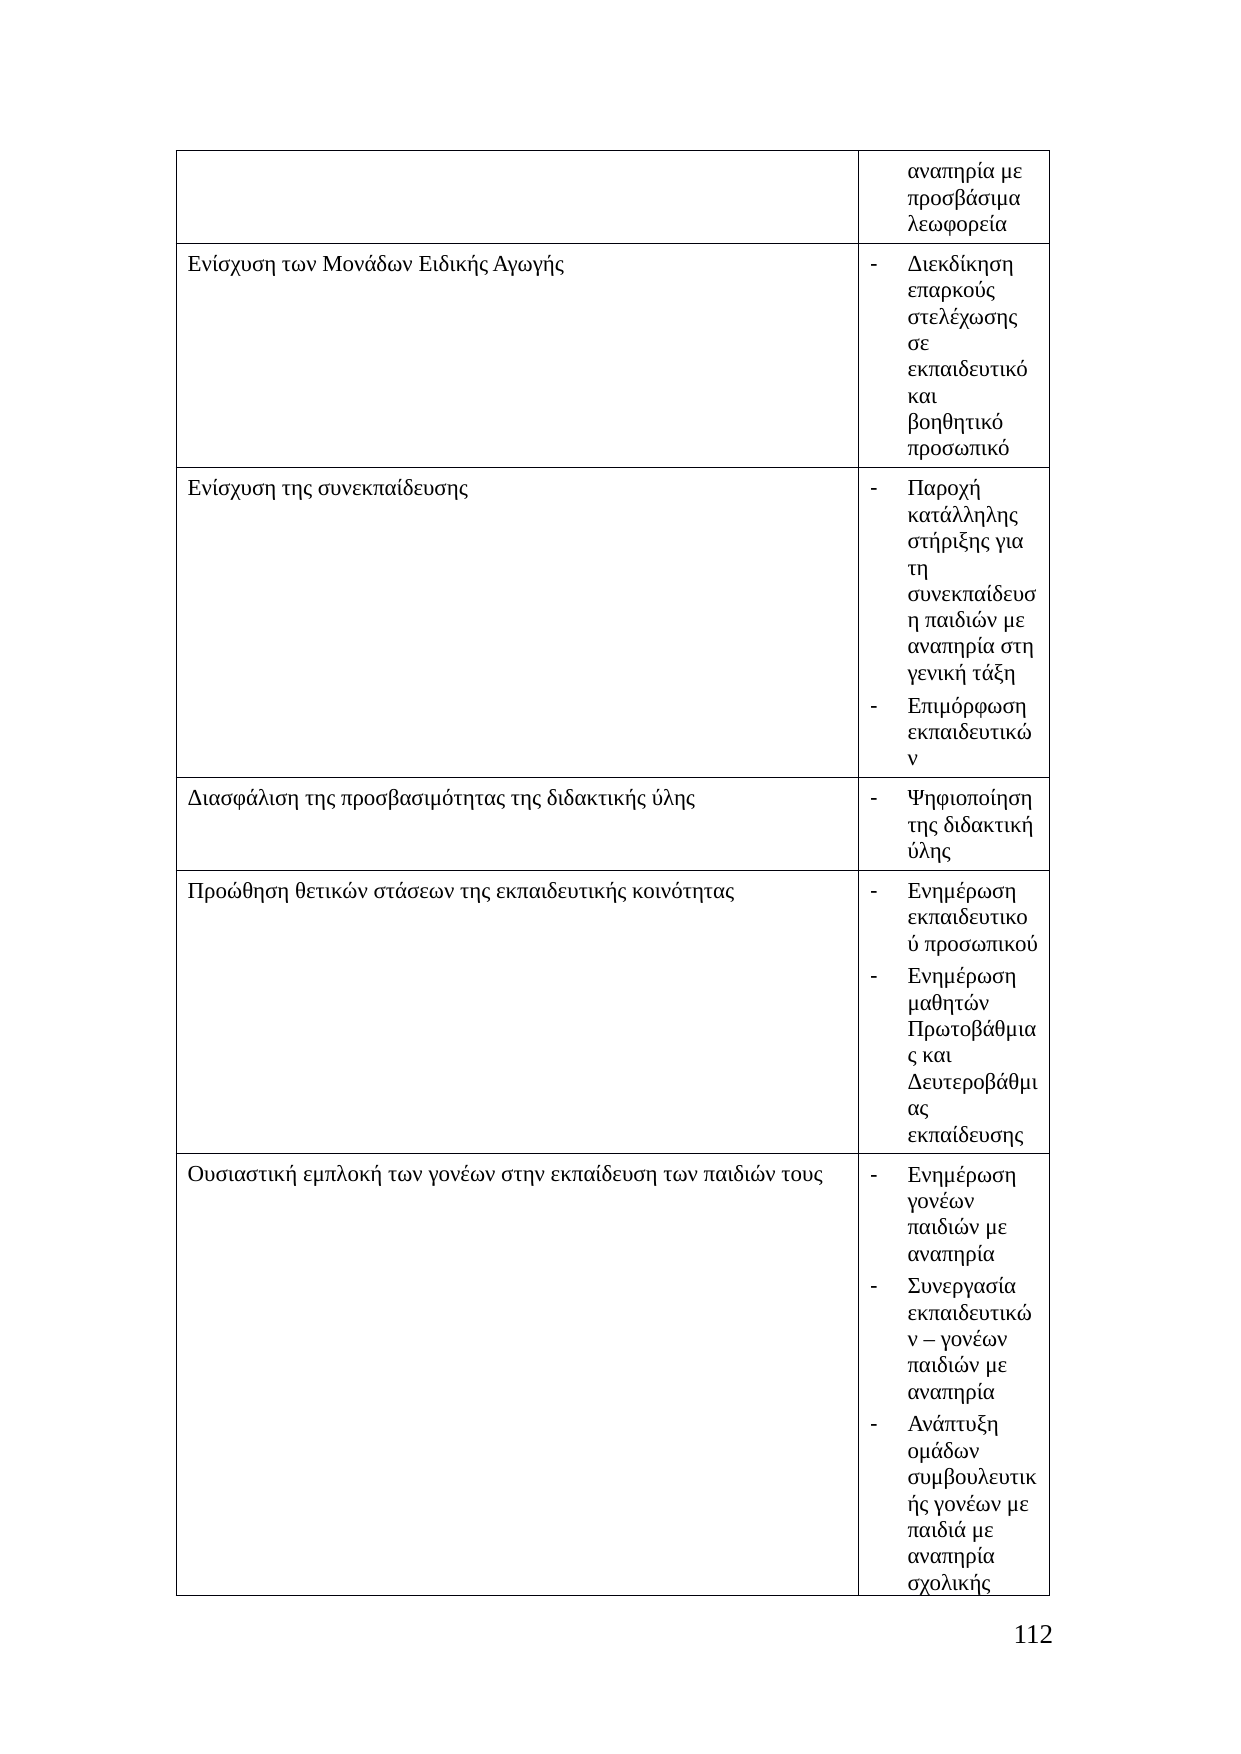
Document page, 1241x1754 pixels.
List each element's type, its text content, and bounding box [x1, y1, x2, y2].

table_cell Ενίσχυση της συνεκπαίδευσης [177, 468, 858, 777]
table_cell Ενημέρωση εκπαιδευτικού προσωπικού Ενημέρωση μαθητών Πρωτοβάθμιας και Δευτεροβάθμιας εκπαίδευσης [859, 871, 1049, 1153]
table_cell Παροχή κατάλληλης στήριξης για τη συνεκπαίδευση παιδιών με αναπηρία στη γενική τάξη Επιμόρφωση εκπαιδευτικών [859, 468, 1049, 777]
table_cell Διασφάλιση της προσβασιμότητας της διδακτικής ύλης [177, 778, 858, 870]
table_cell [177, 151, 858, 243]
table_cell αναπηρία με προσβάσιμα λεωφορεία [859, 151, 1049, 243]
table_cell Ουσιαστική εμπλοκή των γονέων στην εκπαίδευση των παιδιών τους [177, 1154, 858, 1595]
table_cell Προώθηση θετικών στάσεων της εκπαιδευτικής κοινότητας [177, 871, 858, 1153]
table_cell Διεκδίκηση επαρκούς στελέχωσης σε εκπαιδευτικό και βοηθητικό προσωπικό [859, 244, 1049, 467]
table_cell Ενημέρωση γονέων παιδιών με αναπηρία Συνεργασία εκπαιδευτικών – γονέων παιδιών με αναπηρία Ανάπτυξη ομάδων συμβουλευτικής γονέων με παιδιά με αναπηρία σχολικής [859, 1154, 1049, 1595]
table_cell Ενίσχυση των Μονάδων Ειδικής Αγωγής [177, 244, 858, 467]
table_cell Ψηφιοποίηση της διδακτική ύλης [859, 778, 1049, 870]
